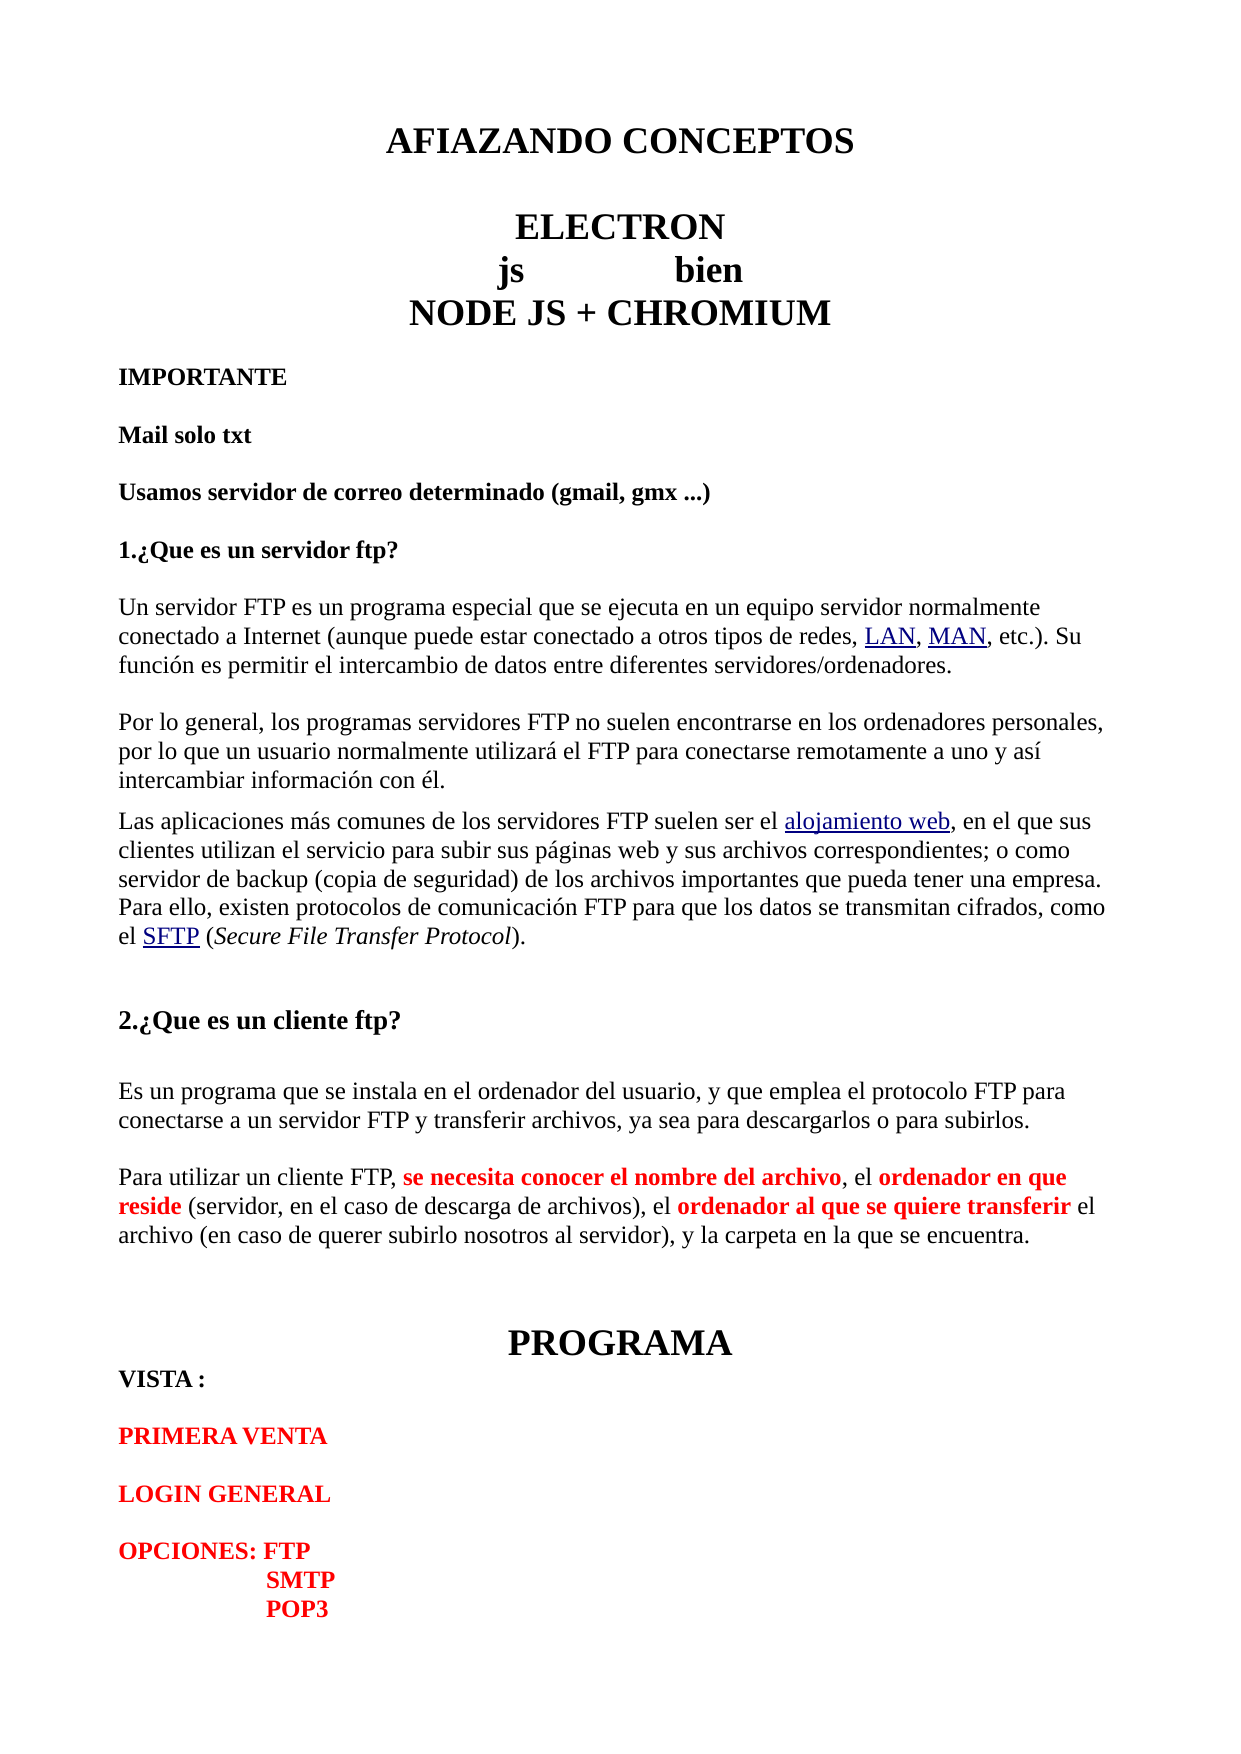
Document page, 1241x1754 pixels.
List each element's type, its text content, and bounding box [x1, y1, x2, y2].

text PRIMERA VENTA [118, 1421, 1122, 1450]
text Las aplicaciones más comunes de los servidores FTP suelen ser el alojamiento web, en el que sus clientes utilizan el servicio para subir sus páginas web y sus archivos correspondientes; o como servidor de backup (copia de seguridad) de los archivos importantes que pueda tener una empresa. Para ello, existen protocolos de comunicación FTP para que los datos se transmitan cifrados, como el SFTP (Secure File Transfer Protocol). [118, 806, 1122, 950]
text PROGRAMA [118, 1321, 1122, 1364]
text Es un programa que se instala en el ordenador del usuario, y que emplea el protocolo FTP para conectarse a un servidor FTP y transferir archivos, ya sea para descargarlos o para subirlos. [118, 1076, 1122, 1134]
text VISTA : [118, 1364, 1122, 1421]
text Para utilizar un cliente FTP, se necesita conocer el nombre del archivo, el ordenador en que reside (servidor, en el caso de descarga de archivos), el ordenador al que se quiere transferir el archivo (en caso de querer subirlo nosotros al servidor), y la carpeta en la que se encuentra. [118, 1162, 1122, 1249]
text Mail solo txt [118, 420, 1122, 449]
text LOGIN GENERAL [118, 1479, 1122, 1507]
text 1.¿Que es un servidor ftp? [118, 535, 1122, 564]
text Por lo general, los programas servidores FTP no suelen encontrarse en los ordenadores personales, por lo que un usuario normalmente utilizará el FTP para conectarse remotamente a uno y así intercambiar información con él. [118, 707, 1122, 794]
text SMTP [118, 1565, 1122, 1594]
text 2.¿Que es un cliente ftp? [118, 1004, 1122, 1035]
text Un servidor FTP es un programa especial que se ejecuta en un equipo servidor normalmente conectado a Internet (aunque puede estar conectado a otros tipos de redes, LAN, MAN, etc.). Su función es permitir el intercambio de datos entre diferentes servidores/ordenadores. [118, 592, 1122, 679]
text OPCIONES: FTP [118, 1536, 1122, 1565]
text AFIAZANDO CONCEPTOS [118, 118, 1122, 161]
text IMPORTANTE [118, 362, 1122, 391]
text js bien [118, 247, 1122, 291]
text NODE JS + CHROMIUM [118, 291, 1122, 334]
text POP3 [118, 1594, 1122, 1622]
text ELECTRON [118, 204, 1122, 247]
text Usamos servidor de correo determinado (gmail, gmx ...) [118, 477, 1122, 506]
